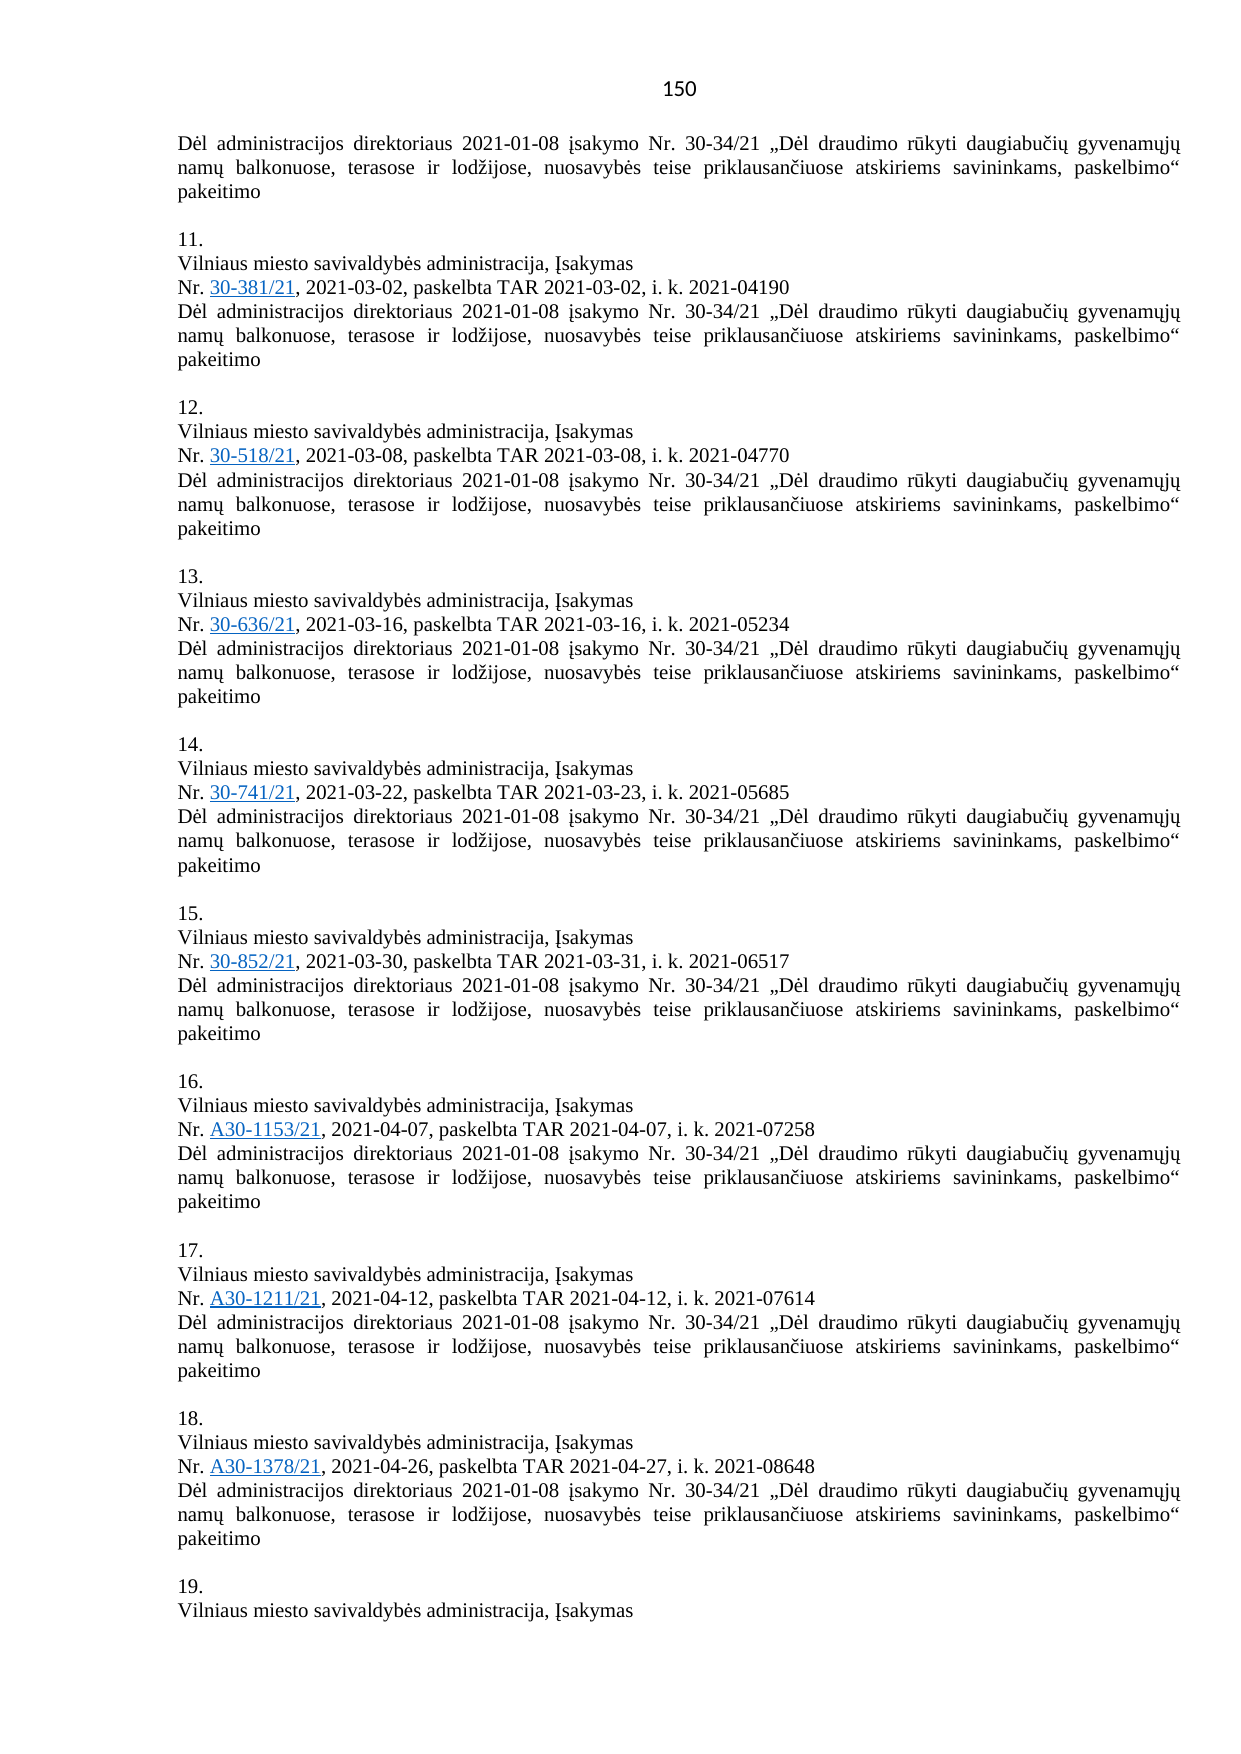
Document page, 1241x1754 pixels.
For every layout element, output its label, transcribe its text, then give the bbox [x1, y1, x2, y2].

text 14. [177, 732, 1181, 756]
text 18. [177, 1406, 1181, 1430]
text Vilniaus miesto savivaldybės administracija, Įsakymas [177, 1262, 1181, 1286]
text Nr. A30-1153/21, 2021-04-07, paskelbta TAR 2021-04-07, i. k. 2021-07258 [177, 1117, 1181, 1141]
text 15. [177, 901, 1181, 925]
text Nr. 30-852/21, 2021-03-30, paskelbta TAR 2021-03-31, i. k. 2021-06517 [177, 949, 1181, 973]
text Dėl administracijos direktoriaus 2021-01-08 įsakymo Nr. 30-34/21 „Dėl draudimo rūkyti daugiabučių gyvenamųjų namų balkonuose, terasose ir lodžijose, nuosavybės teise priklausančiuose atskiriems savininkams, paskelbimo“ pakeitimo [177, 636, 1181, 708]
text Vilniaus miesto savivaldybės administracija, Įsakymas [177, 1093, 1181, 1117]
text Dėl administracijos direktoriaus 2021-01-08 įsakymo Nr. 30-34/21 „Dėl draudimo rūkyti daugiabučių gyvenamųjų namų balkonuose, terasose ir lodžijose, nuosavybės teise priklausančiuose atskiriems savininkams, paskelbimo“ pakeitimo [177, 1141, 1181, 1213]
text 12. [177, 395, 1181, 419]
text 16. [177, 1069, 1181, 1093]
text Nr. 30-518/21, 2021-03-08, paskelbta TAR 2021-03-08, i. k. 2021-04770 [177, 443, 1181, 467]
text Vilniaus miesto savivaldybės administracija, Įsakymas [177, 419, 1181, 443]
text Dėl administracijos direktoriaus 2021-01-08 įsakymo Nr. 30-34/21 „Dėl draudimo rūkyti daugiabučių gyvenamųjų namų balkonuose, terasose ir lodžijose, nuosavybės teise priklausančiuose atskiriems savininkams, paskelbimo“ pakeitimo [177, 804, 1181, 877]
text 11. [177, 227, 1181, 251]
text Dėl administracijos direktoriaus 2021-01-08 įsakymo Nr. 30-34/21 „Dėl draudimo rūkyti daugiabučių gyvenamųjų namų balkonuose, terasose ir lodžijose, nuosavybės teise priklausančiuose atskiriems savininkams, paskelbimo“ pakeitimo [177, 973, 1181, 1045]
text Vilniaus miesto savivaldybės administracija, Įsakymas [177, 588, 1181, 612]
text 13. [177, 564, 1181, 588]
text Nr. A30-1378/21, 2021-04-26, paskelbta TAR 2021-04-27, i. k. 2021-08648 [177, 1454, 1181, 1478]
text Dėl administracijos direktoriaus 2021-01-08 įsakymo Nr. 30-34/21 „Dėl draudimo rūkyti daugiabučių gyvenamųjų namų balkonuose, terasose ir lodžijose, nuosavybės teise priklausančiuose atskiriems savininkams, paskelbimo“ pakeitimo [177, 1310, 1181, 1382]
text Nr. 30-741/21, 2021-03-22, paskelbta TAR 2021-03-23, i. k. 2021-05685 [177, 780, 1181, 804]
text Dėl administracijos direktoriaus 2021-01-08 įsakymo Nr. 30-34/21 „Dėl draudimo rūkyti daugiabučių gyvenamųjų namų balkonuose, terasose ir lodžijose, nuosavybės teise priklausančiuose atskiriems savininkams, paskelbimo“ pakeitimo [177, 299, 1181, 371]
text Dėl administracijos direktoriaus 2021-01-08 įsakymo Nr. 30-34/21 „Dėl draudimo rūkyti daugiabučių gyvenamųjų namų balkonuose, terasose ir lodžijose, nuosavybės teise priklausančiuose atskiriems savininkams, paskelbimo“ pakeitimo [177, 131, 1181, 203]
text Nr. 30-381/21, 2021-03-02, paskelbta TAR 2021-03-02, i. k. 2021-04190 [177, 275, 1181, 299]
text Dėl administracijos direktoriaus 2021-01-08 įsakymo Nr. 30-34/21 „Dėl draudimo rūkyti daugiabučių gyvenamųjų namų balkonuose, terasose ir lodžijose, nuosavybės teise priklausančiuose atskiriems savininkams, paskelbimo“ pakeitimo [177, 467, 1181, 540]
text 19. [177, 1574, 1181, 1598]
text Nr. A30-1211/21, 2021-04-12, paskelbta TAR 2021-04-12, i. k. 2021-07614 [177, 1286, 1181, 1310]
text Vilniaus miesto savivaldybės administracija, Įsakymas [177, 756, 1181, 780]
text Vilniaus miesto savivaldybės administracija, Įsakymas [177, 251, 1181, 275]
text Vilniaus miesto savivaldybės administracija, Įsakymas [177, 925, 1181, 949]
text Vilniaus miesto savivaldybės administracija, Įsakymas [177, 1598, 1181, 1622]
text Nr. 30-636/21, 2021-03-16, paskelbta TAR 2021-03-16, i. k. 2021-05234 [177, 612, 1181, 636]
text 17. [177, 1237, 1181, 1262]
text Dėl administracijos direktoriaus 2021-01-08 įsakymo Nr. 30-34/21 „Dėl draudimo rūkyti daugiabučių gyvenamųjų namų balkonuose, terasose ir lodžijose, nuosavybės teise priklausančiuose atskiriems savininkams, paskelbimo“ pakeitimo [177, 1478, 1181, 1550]
text Vilniaus miesto savivaldybės administracija, Įsakymas [177, 1430, 1181, 1454]
